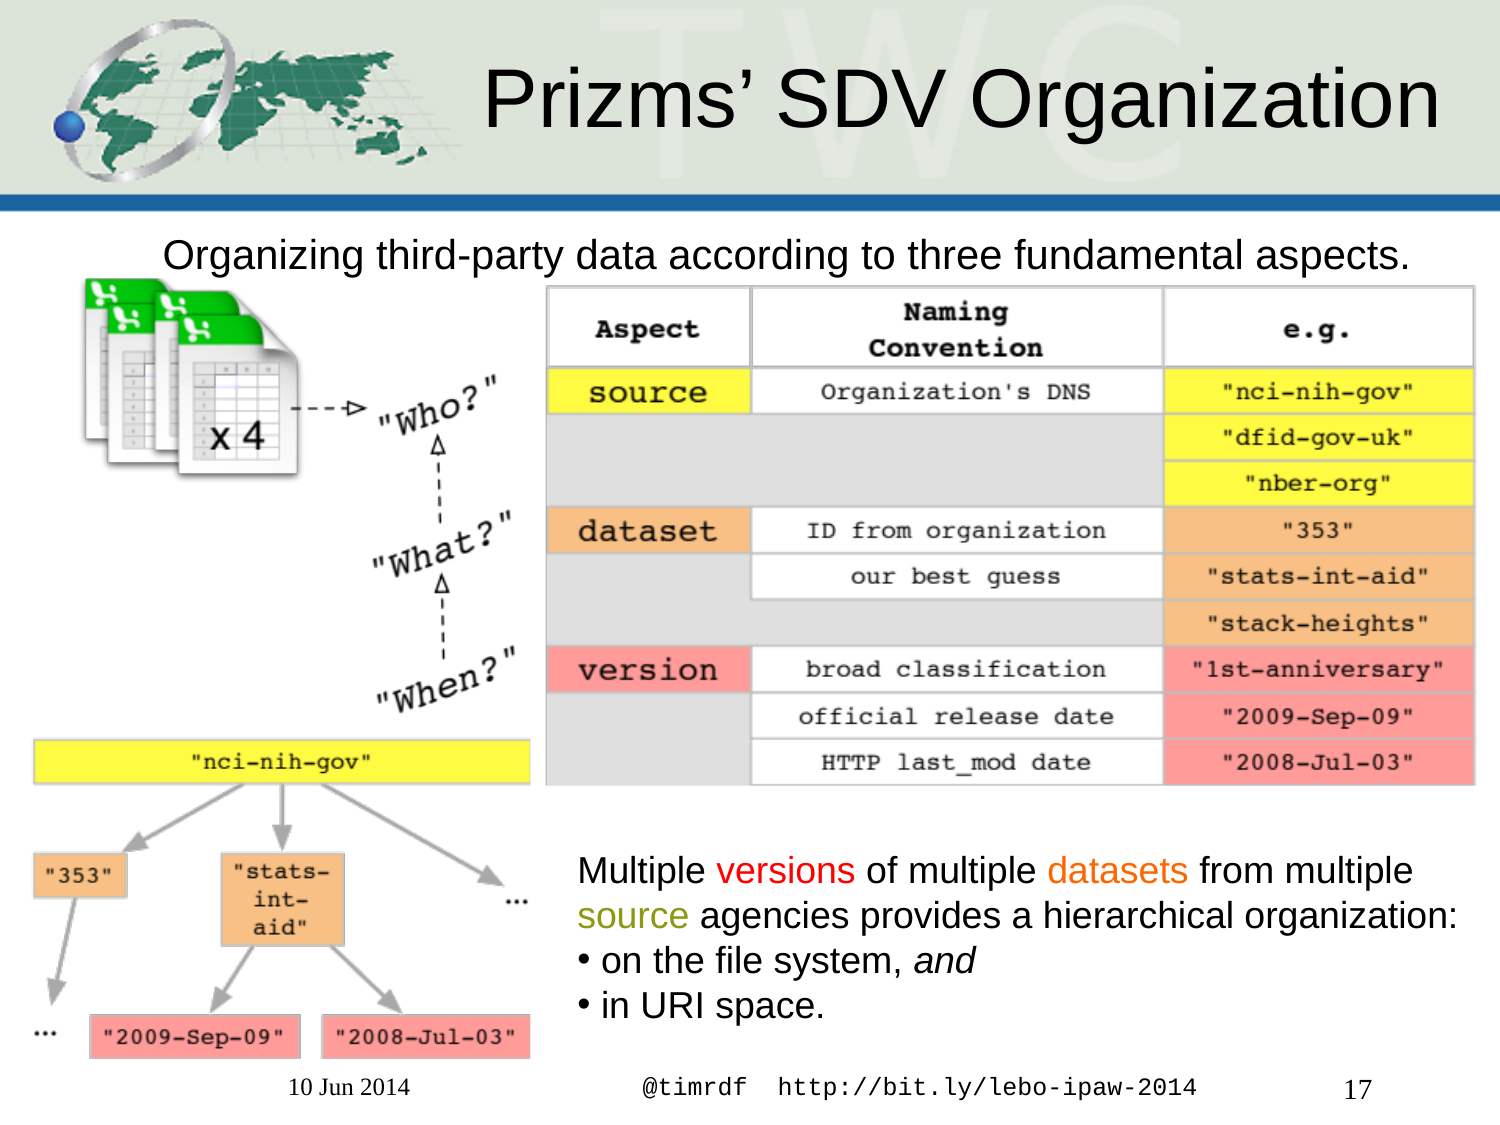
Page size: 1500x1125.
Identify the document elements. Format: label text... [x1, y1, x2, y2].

text_box Multiple versions of multiple datasets from multiple source agencies provides a hierarchical organization: on the file system, and in URI space. [562, 837, 1495, 1034]
text_box Organizing third-party data according to three fundamental aspects. [147, 220, 1427, 286]
picture [29, 278, 1477, 1059]
picture [0, 0, 1500, 212]
title Prizms’ SDV Organization [424, 0, 1500, 188]
